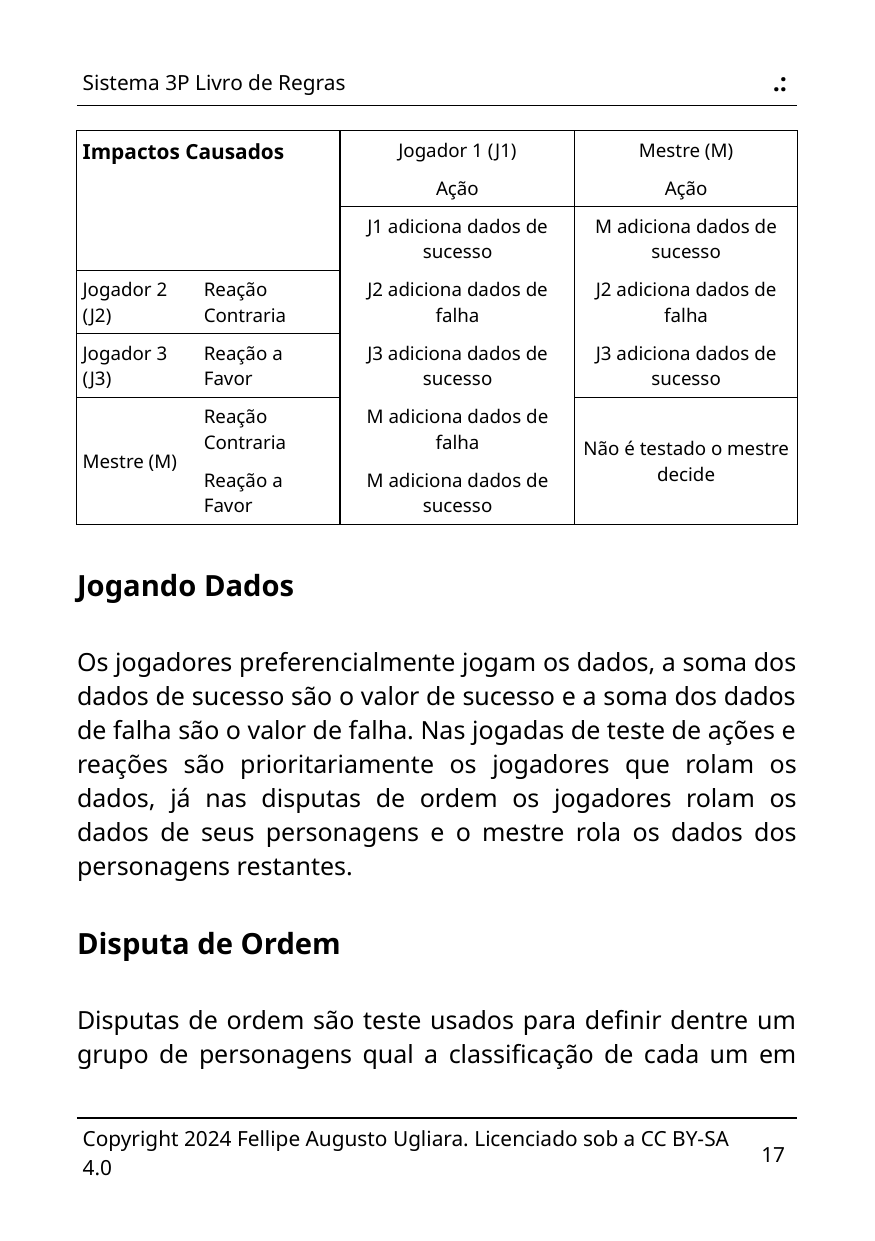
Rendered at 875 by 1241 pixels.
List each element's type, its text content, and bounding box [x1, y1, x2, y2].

table_cell J1 adiciona dados de sucesso [341, 207, 574, 270]
table_cell Reação Contraria [198, 398, 339, 460]
table_cell Mestre (M) [77, 398, 198, 524]
table_cell Jogador 2 (J2) [77, 271, 198, 333]
table_cell J3 adiciona dados de sucesso [341, 333, 574, 397]
text Disputas de ordem são teste usados para definir dentre um grupo de personagens qual a classificação de cada um em [77, 1003, 797, 1071]
table_header Jogador 1 (J1) [341, 131, 574, 168]
table_cell Jogador 3 (J3) [77, 334, 198, 397]
table_cell M adiciona dados de falha [341, 397, 574, 460]
table_cell J3 adiciona dados de sucesso [575, 333, 797, 397]
table_cell Ação [575, 168, 797, 206]
table_cell Reação a Favor [198, 334, 339, 397]
subtitle Disputa de Ordem [77, 923, 797, 963]
table_cell Reação a Favor [198, 460, 339, 524]
table_header Mestre (M) [575, 131, 797, 168]
table_cell J2 adiciona dados de falha [575, 270, 797, 333]
table_cell M adiciona dados de sucesso [341, 460, 574, 524]
table_cell J2 adiciona dados de falha [341, 270, 574, 333]
subtitle Jogando Dados [77, 565, 797, 605]
table_cell M adiciona dados de sucesso [575, 207, 797, 270]
table_cell Ação [341, 168, 574, 206]
table_header Impactos Causados [77, 131, 339, 270]
table_cell Reação Contraria [198, 271, 339, 333]
text Os jogadores preferencialmente jogam os dados, a soma dos dados de sucesso são o valor de sucesso e a soma dos dados de falha são o valor de falha. Nas jogadas de teste de ações e reações são prioritariamente os jogadores que rolam os dados, já nas disputas de ordem os jogadores rolam os dados de seus personagens e o mestre rola os dados dos personagens restantes. [77, 645, 797, 883]
table_cell Não é testado o mestre decide [575, 398, 797, 524]
